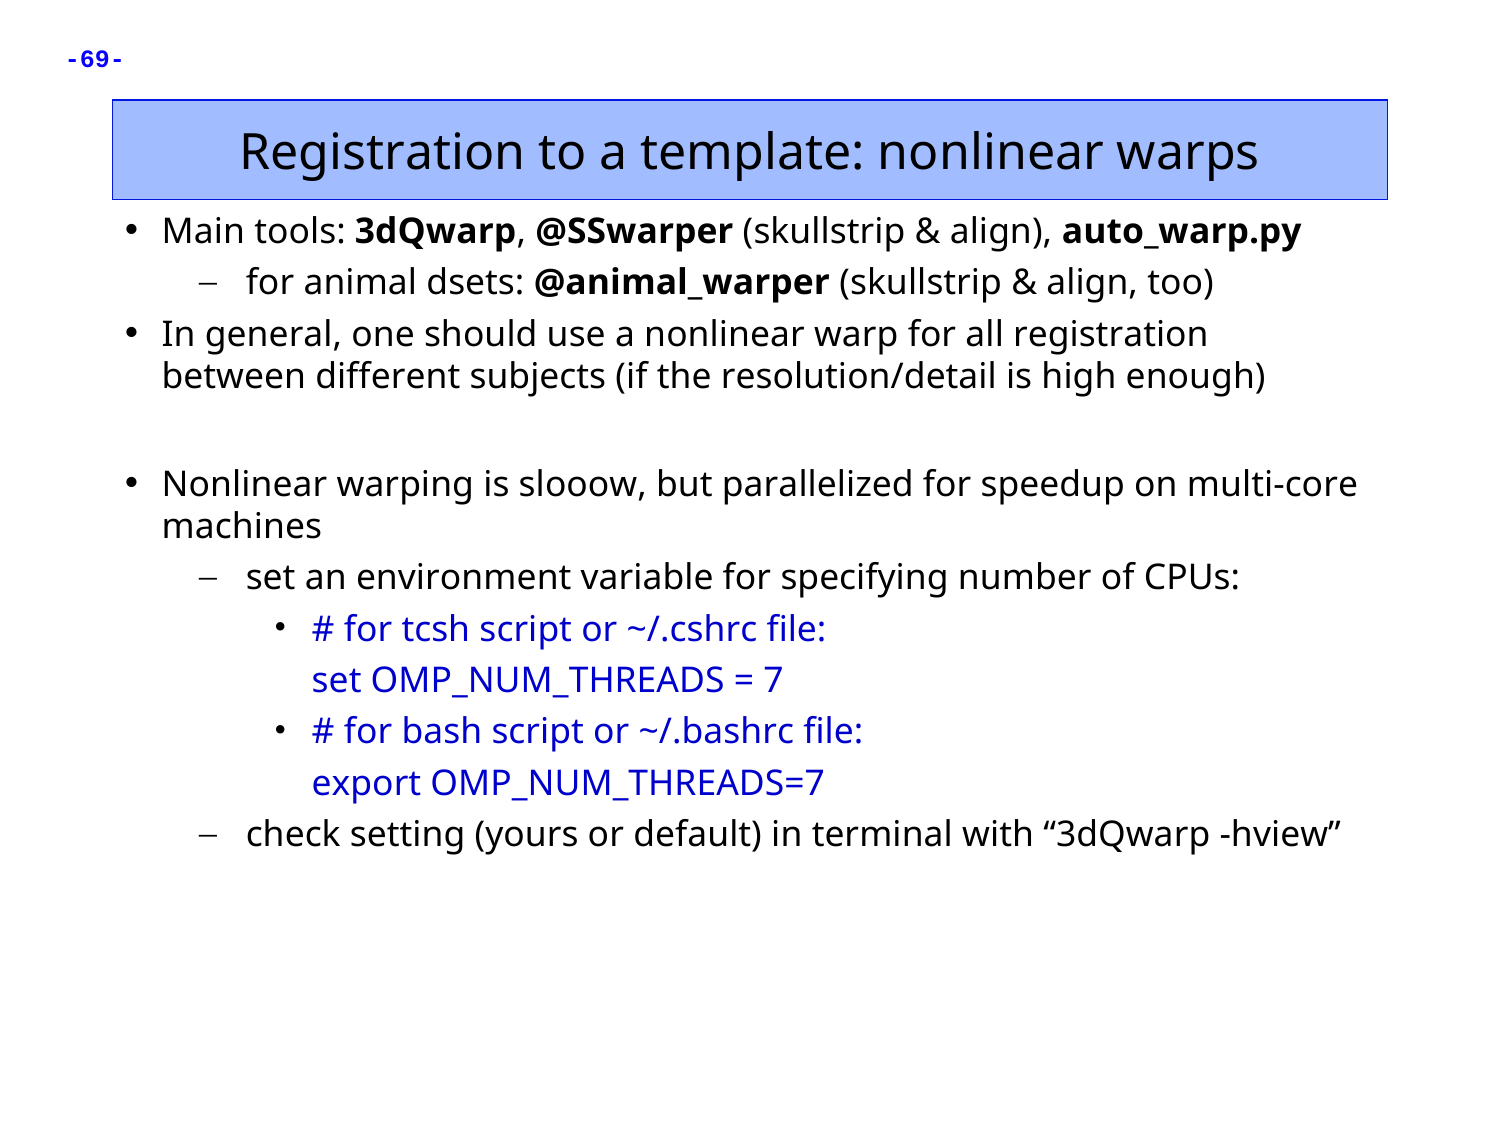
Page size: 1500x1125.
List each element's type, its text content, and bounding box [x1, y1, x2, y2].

text_box Main tools: 3dQwarp, @SSwarper (skullstrip & align), auto_warp.py for animal dsets: @animal_warper (skullstrip & align, too) In general, one should use a nonlinear warp for all registration between different subjects (if the resolution/detail is high enough) Nonlinear warping is slooow, but parallelized for speedup on multi-core machines set an environment variable for specifying number of CPUs: # for tcsh script or ~/.cshrc file: set OMP_NUM_THREADS = 7 # for bash script or ~/.bashrc file: export OMP_NUM_THREADS=7 check setting (yours or default) in terminal with “3dQwarp -hview” [109, 200, 1378, 562]
text_box Registration to a template: nonlinear warps [112, 99, 1388, 200]
